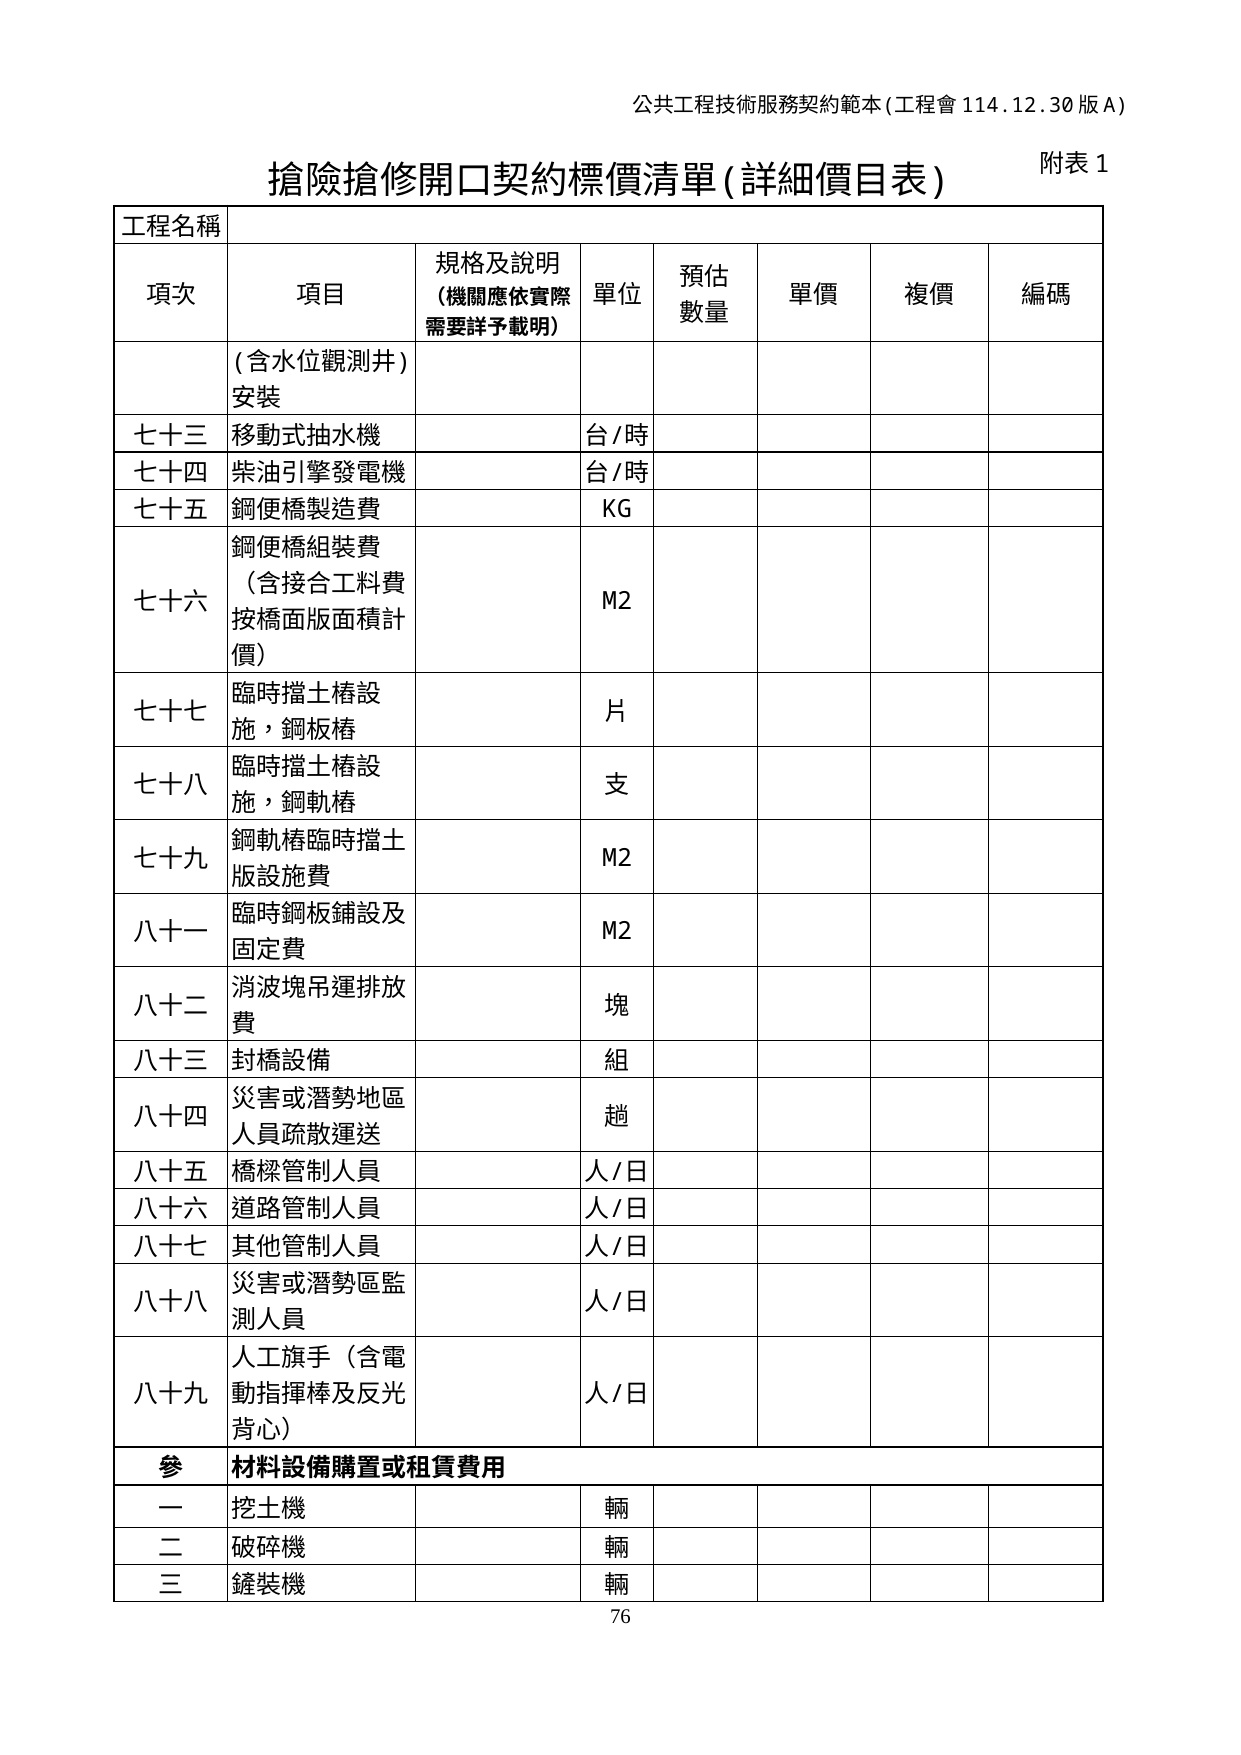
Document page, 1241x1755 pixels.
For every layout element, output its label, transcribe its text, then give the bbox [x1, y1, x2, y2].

table_cell [871, 1264, 988, 1336]
table_cell [989, 673, 1102, 746]
table_cell 八十三 [115, 1041, 227, 1077]
table_cell 挖土機 [228, 1486, 415, 1527]
table_cell 八十四 [115, 1078, 227, 1151]
table_cell [654, 342, 757, 414]
table_cell [654, 490, 757, 526]
table_cell [416, 894, 580, 966]
table_cell 消波塊吊運排放費 [228, 967, 415, 1040]
table_cell [654, 415, 757, 451]
table_cell [758, 1226, 870, 1262]
table_cell M2 [581, 894, 653, 966]
table_cell [871, 1337, 988, 1446]
table_cell 八十九 [115, 1337, 227, 1446]
table_cell [758, 490, 870, 526]
table_cell 七十三 [115, 415, 227, 451]
table_cell [758, 1152, 870, 1188]
table_cell [989, 342, 1102, 414]
table_cell [989, 1486, 1102, 1527]
table_cell [654, 894, 757, 966]
table_cell 單價 [758, 244, 870, 341]
table_cell [416, 1189, 580, 1225]
table_cell [758, 415, 870, 451]
table_cell [416, 1486, 580, 1527]
table_cell 臨時鋼板鋪設及固定費 [228, 894, 415, 966]
table_cell 八十二 [115, 967, 227, 1040]
table_cell [871, 453, 988, 489]
table_cell [228, 207, 1102, 243]
table_cell [989, 967, 1102, 1040]
table_cell [758, 1041, 870, 1077]
table_cell [416, 527, 580, 672]
table_cell [871, 1041, 988, 1077]
table_cell 八十一 [115, 894, 227, 966]
table_cell 臨時擋土樁設施，鋼板樁 [228, 673, 415, 746]
table_header 搶險搶修開口契約標價清單(詳細價目表) [114, 136, 1162, 204]
table_cell [654, 1264, 757, 1336]
table_cell [416, 453, 580, 489]
table_cell KG [581, 490, 653, 526]
table_cell [416, 1528, 580, 1564]
table_cell [989, 453, 1102, 489]
table_cell [416, 820, 580, 893]
table_cell 預估數量 [654, 244, 757, 341]
table_cell [416, 1565, 580, 1601]
table_cell 七十四 [115, 453, 227, 489]
table_cell [115, 342, 227, 414]
table_cell [989, 1528, 1102, 1564]
table_cell 其他管制人員 [228, 1226, 415, 1262]
table_cell [989, 1226, 1102, 1262]
table_cell [758, 1337, 870, 1446]
table_cell [416, 415, 580, 451]
table_cell 人/日 [581, 1226, 653, 1262]
table_cell [871, 342, 988, 414]
table_cell [654, 1041, 757, 1077]
table_cell [871, 490, 988, 526]
table_cell [758, 342, 870, 414]
table_cell [758, 673, 870, 746]
table_cell 三 [115, 1565, 227, 1601]
table_cell [871, 967, 988, 1040]
table_cell 七十五 [115, 490, 227, 526]
table_cell [989, 894, 1102, 966]
table_cell 道路管制人員 [228, 1189, 415, 1225]
table_cell [871, 1528, 988, 1564]
table_cell [758, 527, 870, 672]
table_cell 八十七 [115, 1226, 227, 1262]
table_cell 災害或潛勢區監測人員 [228, 1264, 415, 1336]
table_cell [416, 1264, 580, 1336]
table_cell 人/日 [581, 1152, 653, 1188]
table_cell [871, 1226, 988, 1262]
table_cell [758, 453, 870, 489]
table_cell 台/時 [581, 415, 653, 451]
table_cell [871, 1152, 988, 1188]
table_cell 柴油引擎發電機 [228, 453, 415, 489]
table_cell [654, 747, 757, 819]
table_cell 輛 [581, 1565, 653, 1601]
table_cell 鏟裝機 [228, 1565, 415, 1601]
table_cell 七十八 [115, 747, 227, 819]
table_cell 規格及說明 （機關應依實際需要詳予載明） [416, 244, 580, 341]
table_cell 塊 [581, 967, 653, 1040]
table_cell [989, 527, 1102, 672]
table_cell [871, 527, 988, 672]
table_cell 人/日 [581, 1337, 653, 1446]
table_cell [654, 1486, 757, 1527]
table_cell 單位 [581, 244, 653, 341]
table_cell [758, 967, 870, 1040]
table_cell [416, 1226, 580, 1262]
table_cell 鋼軌樁臨時擋土版設施費 [228, 820, 415, 893]
table_cell [758, 1189, 870, 1225]
table_cell [989, 820, 1102, 893]
table_cell [989, 1264, 1102, 1336]
table_cell [416, 673, 580, 746]
table_cell [581, 342, 653, 414]
table_cell [989, 1337, 1102, 1446]
table_cell 八十八 [115, 1264, 227, 1336]
table_cell 材料設備購置或租賃費用 [228, 1448, 1102, 1484]
table_cell [871, 894, 988, 966]
table_cell 破碎機 [228, 1528, 415, 1564]
table_cell [654, 1337, 757, 1446]
table_cell [416, 490, 580, 526]
table_cell [871, 1189, 988, 1225]
table_cell [871, 747, 988, 819]
table_cell 人/日 [581, 1264, 653, 1336]
table_cell 移動式抽水機 [228, 415, 415, 451]
table_cell [989, 415, 1102, 451]
table_cell [654, 967, 757, 1040]
table_cell [758, 1486, 870, 1527]
table_cell [758, 820, 870, 893]
table_cell [654, 1226, 757, 1262]
table_cell [654, 1565, 757, 1601]
table_cell 八十五 [115, 1152, 227, 1188]
table_cell 輛 [581, 1528, 653, 1564]
table_cell [416, 967, 580, 1040]
table_cell [989, 490, 1102, 526]
table_cell 工程名稱 [115, 207, 227, 243]
table_cell (含水位觀測井)安裝 [228, 342, 415, 414]
table_cell [654, 1152, 757, 1188]
table_cell 項目 [228, 244, 415, 341]
table_cell 橋樑管制人員 [228, 1152, 415, 1188]
table_cell 臨時擋土樁設施，鋼軌樁 [228, 747, 415, 819]
table_cell [871, 415, 988, 451]
table_cell [416, 1078, 580, 1151]
table_cell [654, 1189, 757, 1225]
table_cell [758, 1264, 870, 1336]
table_cell 趟 [581, 1078, 653, 1151]
table_cell 一 [115, 1486, 227, 1527]
table_cell 組 [581, 1041, 653, 1077]
table_cell 項次 [115, 244, 227, 341]
table_cell [416, 1152, 580, 1188]
table_cell 七十七 [115, 673, 227, 746]
table_cell [758, 1528, 870, 1564]
table_cell [989, 1565, 1102, 1601]
table_cell M2 [581, 820, 653, 893]
table_cell 人工旗手（含電動指揮棒及反光背心） [228, 1337, 415, 1446]
table_cell [654, 527, 757, 672]
table_cell 編碼 [989, 244, 1102, 341]
table_cell [871, 1078, 988, 1151]
table_cell [758, 894, 870, 966]
table_cell [416, 747, 580, 819]
table_cell [758, 1078, 870, 1151]
table_cell 災害或潛勢地區人員疏散運送 [228, 1078, 415, 1151]
table_cell [654, 1078, 757, 1151]
table_cell 支 [581, 747, 653, 819]
table_cell 參 [115, 1448, 227, 1484]
table_cell 二 [115, 1528, 227, 1564]
table_cell [416, 1041, 580, 1077]
table_cell [654, 1528, 757, 1564]
table_cell [989, 1152, 1102, 1188]
table_cell 台/時 [581, 453, 653, 489]
table_cell [989, 1078, 1102, 1151]
table_cell [654, 820, 757, 893]
table_cell [871, 1565, 988, 1601]
table_cell 七十九 [115, 820, 227, 893]
table_cell 封橋設備 [228, 1041, 415, 1077]
table_cell [871, 820, 988, 893]
table_cell [989, 747, 1102, 819]
table_cell [654, 673, 757, 746]
table_cell 八十六 [115, 1189, 227, 1225]
table_cell [416, 342, 580, 414]
table_cell M2 [581, 527, 653, 672]
table_cell [989, 1041, 1102, 1077]
table_cell 片 [581, 673, 653, 746]
table_cell 鋼便橋組裝費（含接合工料費按橋面版面積計價） [228, 527, 415, 672]
table_cell [871, 1486, 988, 1527]
table_cell 人/日 [581, 1189, 653, 1225]
table_cell [416, 1337, 580, 1446]
table_cell 複價 [871, 244, 988, 341]
table_cell [989, 1189, 1102, 1225]
table_cell [758, 747, 870, 819]
table_cell [654, 453, 757, 489]
table_cell 鋼便橋製造費 [228, 490, 415, 526]
table_cell [758, 1565, 870, 1601]
table_cell 七十六 [115, 527, 227, 672]
table_cell [871, 673, 988, 746]
table_cell 輛 [581, 1486, 653, 1527]
